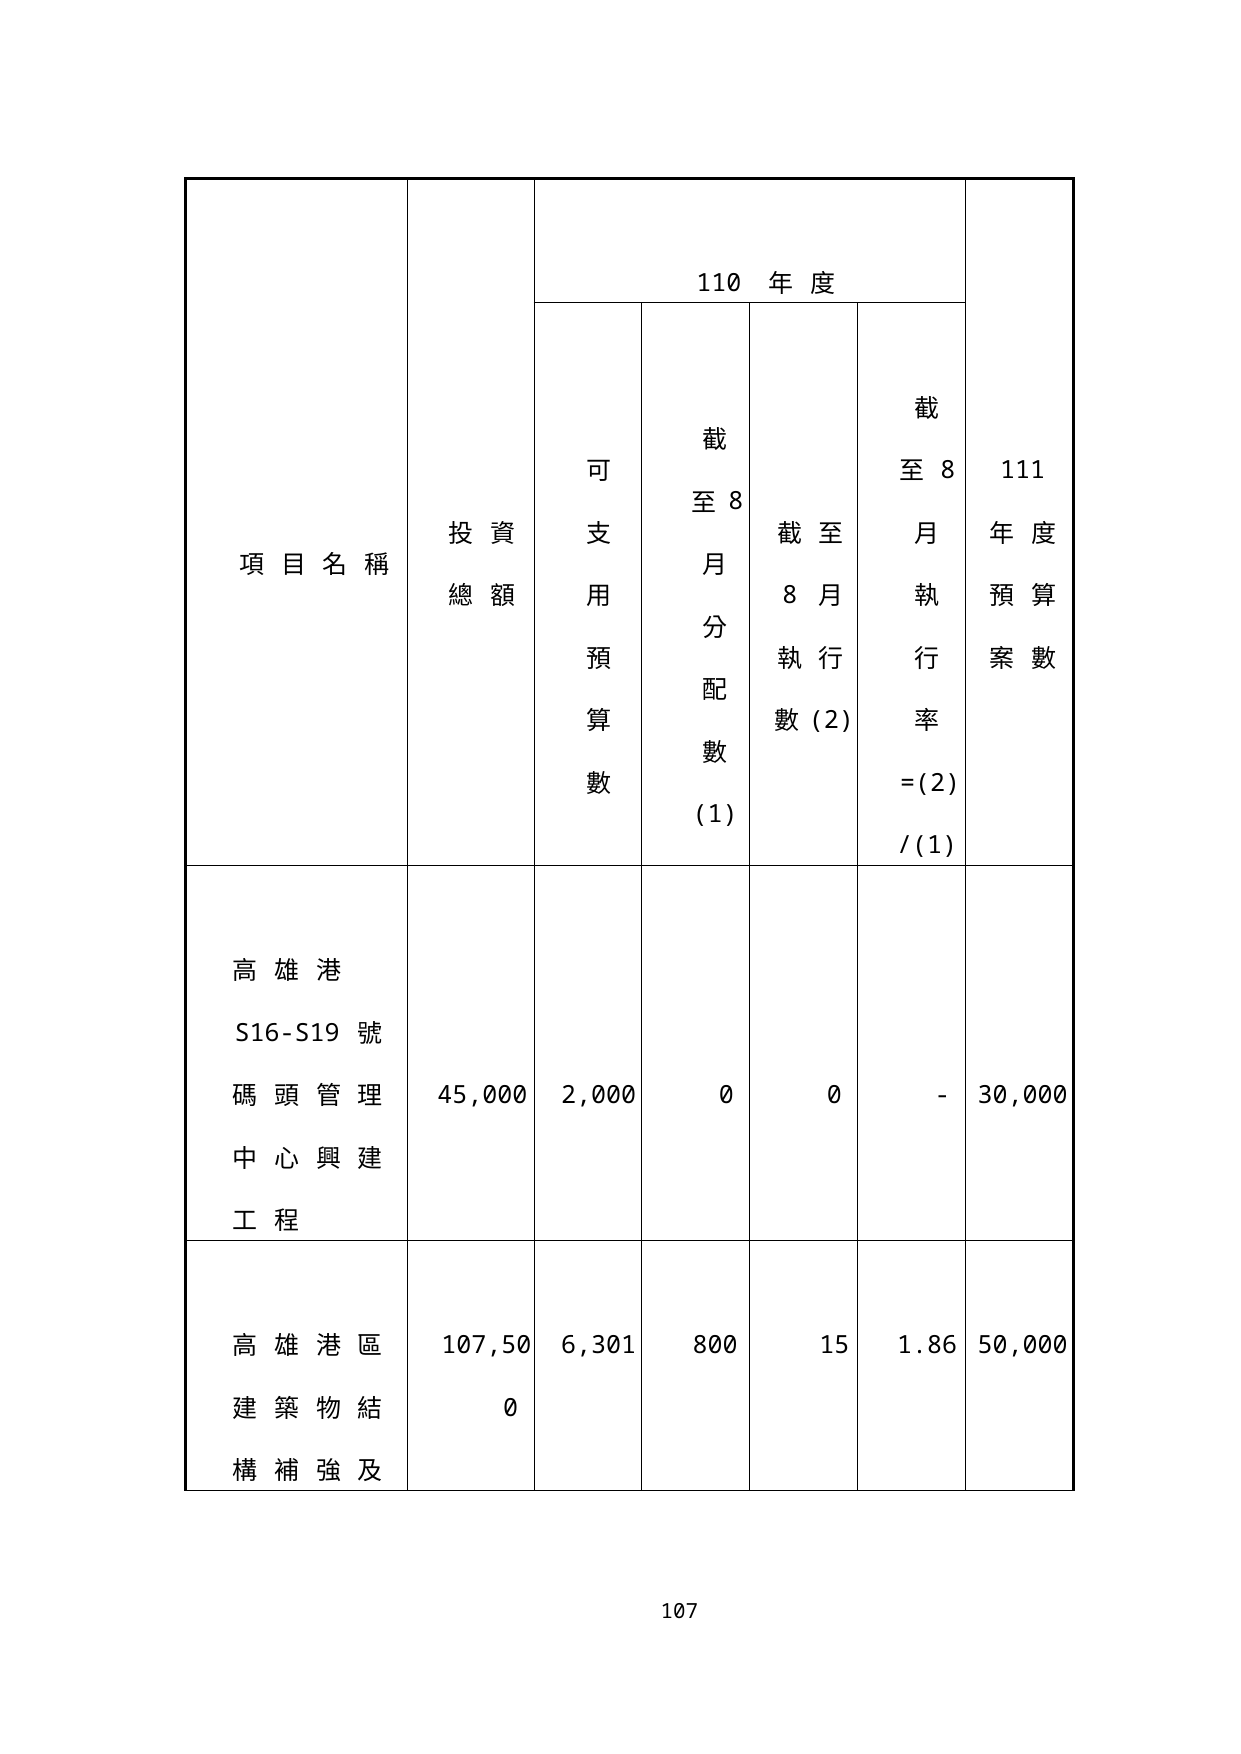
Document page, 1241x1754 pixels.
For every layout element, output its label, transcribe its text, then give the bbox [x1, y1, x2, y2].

table_cell 15 [750, 1241, 857, 1490]
table_cell - [858, 866, 965, 1240]
table_cell 高雄港區建築物結構補強及 [187, 1241, 407, 1490]
table_cell 0 [642, 866, 749, 1240]
table_cell 高雄港S16-S19號碼頭管理中心興建工程 [187, 866, 407, 1240]
table_cell 截至8月分配數(1) [642, 303, 749, 865]
table_cell 1.86 [858, 1241, 965, 1490]
table_header 項目名稱 [187, 180, 407, 865]
table_cell 45,000 [408, 866, 534, 1240]
table_cell 截至8月執行數(2) [750, 303, 857, 865]
table_header 投資總額 [408, 180, 534, 865]
table_header 110年度 [535, 180, 965, 302]
table_cell 0 [750, 866, 857, 1240]
table_cell 50,000 [966, 1241, 1072, 1490]
table_cell 6,301 [535, 1241, 641, 1490]
table_cell 2,000 [535, 866, 641, 1240]
table_cell 800 [642, 1241, 749, 1490]
table_cell 107,500 [408, 1241, 534, 1490]
table_cell 30,000 [966, 866, 1072, 1240]
table_cell 截至8月執行率=(2)/(1) [858, 303, 965, 865]
table_cell 可支用預算數 [535, 303, 641, 865]
table_header 111年度預算案數 [966, 180, 1072, 865]
